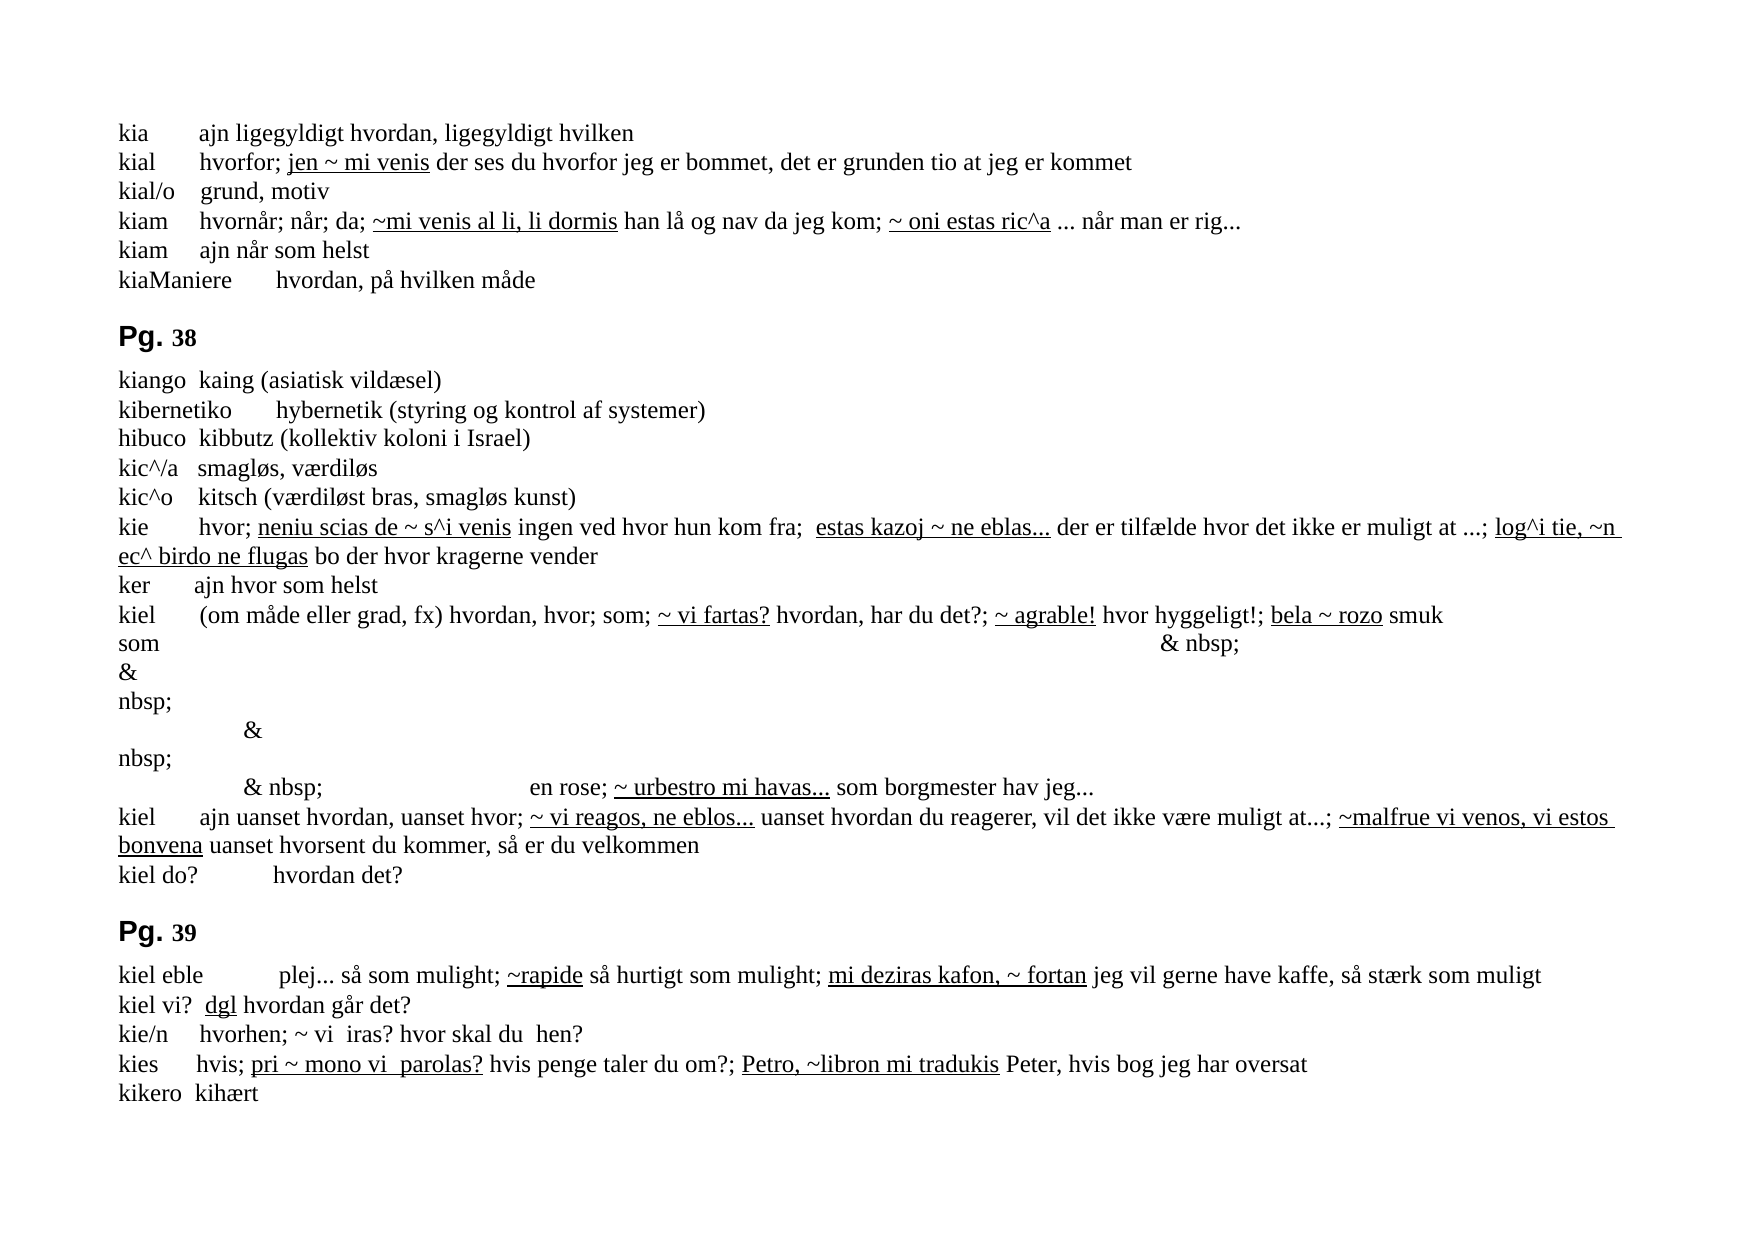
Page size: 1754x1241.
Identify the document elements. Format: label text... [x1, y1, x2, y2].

text kial hvorfor; jen ~ mi venis der ses du hvorfor jeg er bommet, det er grunden tio at jeg er kommet [118, 147, 1636, 176]
text kiel (om måde eller grad, fx) hvordan, hvor; som; ~ vi fartas? hvordan, har du det?; ~ agrable! hvor hyggeligt!; bela ~ rozo smuk som & nbsp; & nbsp; & nbsp; & nbsp; en rose; ~ urbestro mi havas... som borgmester hav jeg... [118, 600, 1636, 802]
text kiel ajn uanset hvordan, uanset hvor; ~ vi reagos, ne eblos... uanset hvordan du reagerer, vil det ikke være muligt at...; ~malfrue vi venos, vi estos bonvena uanset hvorsent du kommer, så er du velkommen [118, 802, 1636, 860]
subtitle Pg. 39 [118, 914, 1636, 948]
text kiaManiere hvordan, på hvilken måde [118, 265, 1636, 294]
text kiel eble plej... så som mulight; ~rapide så hurtigt som mulight; mi deziras kafon, ~ fortan jeg vil gerne have kaffe, så stærk som muligt [118, 960, 1636, 990]
text kie/n hvorhen; ~ vi iras? hvor skal du hen? [118, 1019, 1636, 1049]
text kibernetiko hybernetik (styring og kontrol af systemer) [118, 395, 1636, 423]
text kial/o grund, motiv [118, 176, 1636, 206]
text kiam hvornår; når; da; ~mi venis al li, li dormis han lå og nav da jeg kom; ~ oni estas ric^a ... når man er rig... [118, 206, 1636, 235]
text kiam ajn når som helst [118, 235, 1636, 265]
text kic^o kitsch (værdiløst bras, smagløs kunst) [118, 482, 1636, 512]
text kies hvis; pri ~ mono vi parolas? hvis penge taler du om?; Petro, ~libron mi tradukis Peter, hvis bog jeg har oversat [118, 1049, 1636, 1078]
text kiango kaing (asiatisk vildæsel) [118, 365, 1636, 395]
text kie hvor; neniu scias de ~ s^i venis ingen ved hvor hun kom fra; estas kazoj ~ ne eblas... der er tilfælde hvor det ikke er muligt at ...; log^i tie, ~n ec^ birdo ne flugas bo der hvor kragerne vender [118, 512, 1636, 570]
text hibuco kibbutz (kollektiv koloni i Israel) [118, 423, 1636, 453]
text kia ajn ligegyldigt hvordan, ligegyldigt hvilken [118, 118, 1636, 147]
text kic^/a smagløs, værdiløs [118, 453, 1636, 482]
text ker ajn hvor som helst [118, 570, 1636, 600]
text kiel vi? dgl hvordan går det? [118, 990, 1636, 1019]
text kikero kihært [118, 1078, 1636, 1107]
text kiel do? hvordan det? [118, 860, 1636, 889]
subtitle Pg. 38 [118, 319, 1636, 353]
